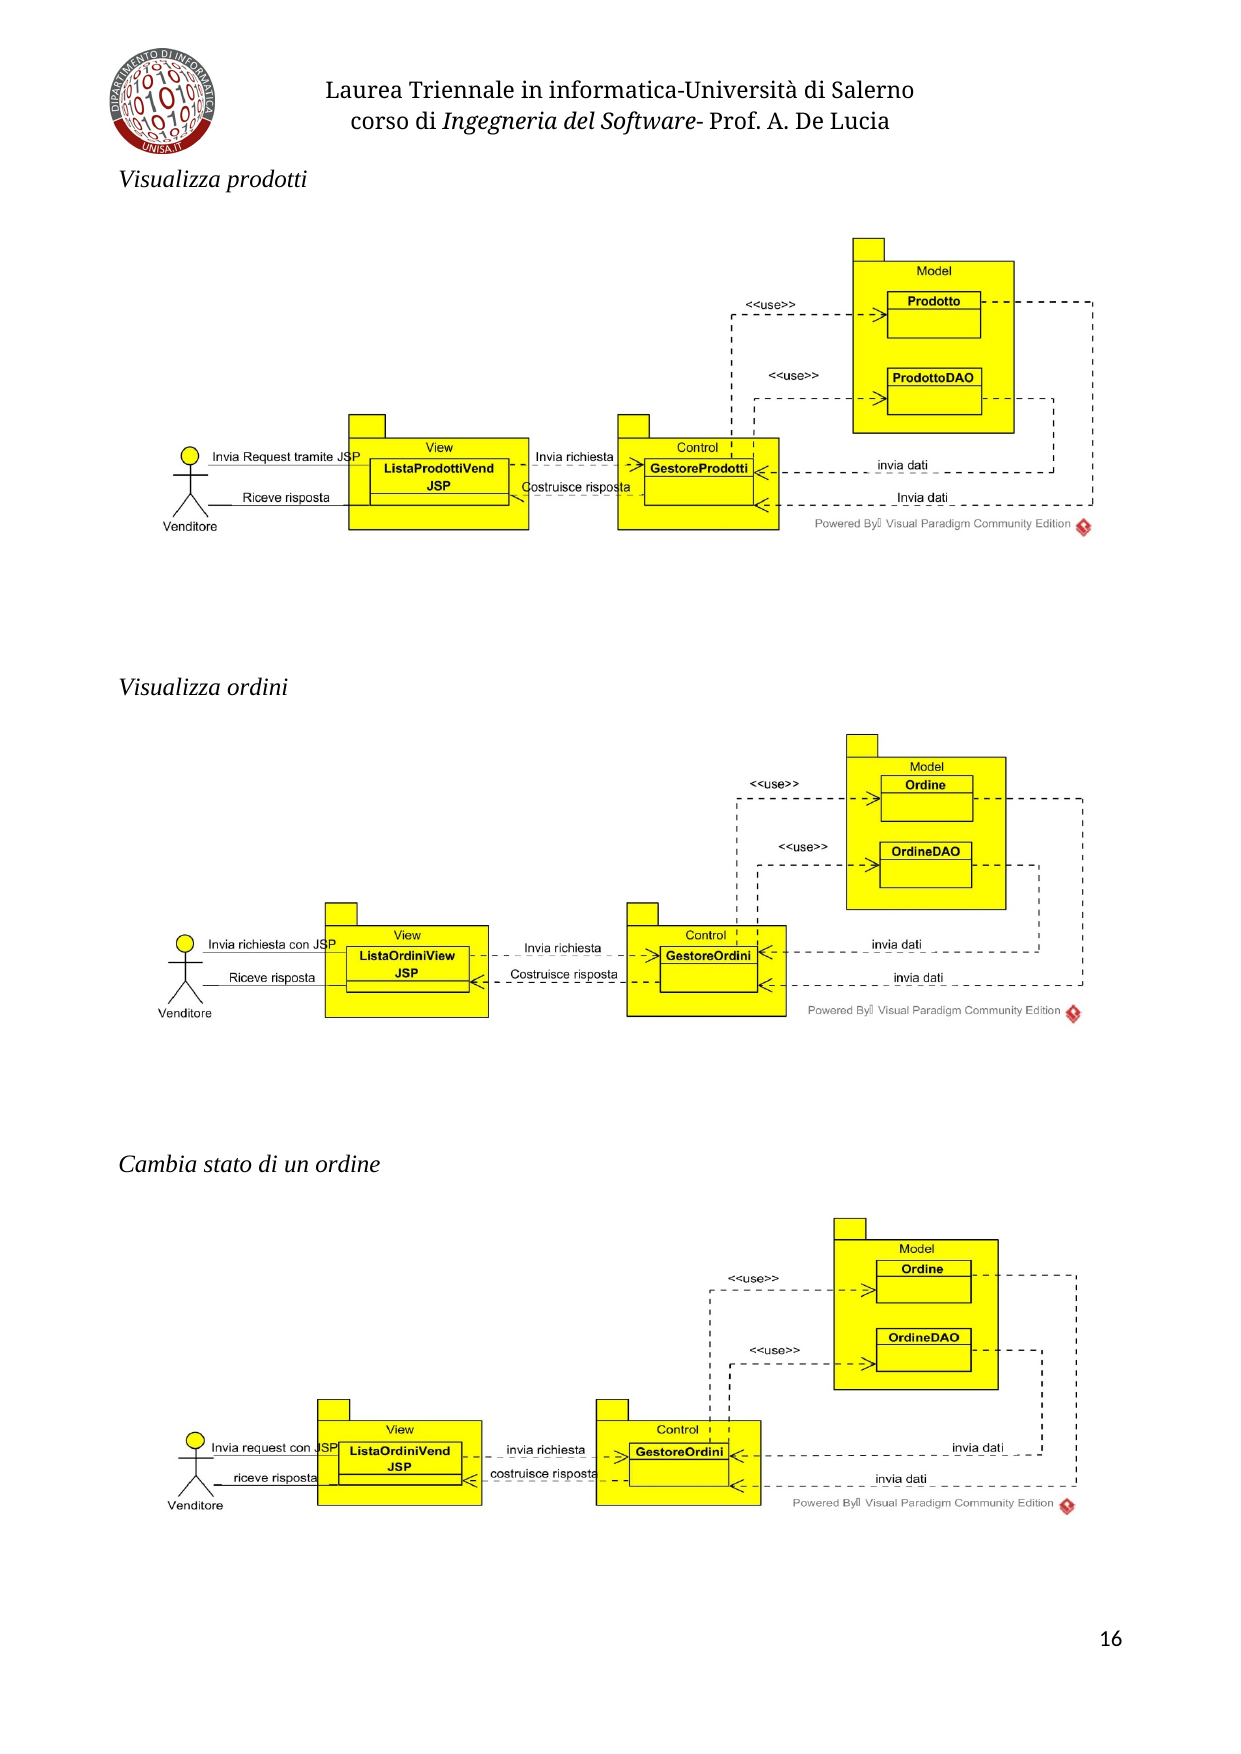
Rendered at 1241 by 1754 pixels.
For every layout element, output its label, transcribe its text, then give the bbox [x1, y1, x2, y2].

text Cambia stato di un ordine [118, 1149, 1122, 1178]
text Visualizza prodotti [118, 164, 1122, 193]
text Visualizza ordini [118, 672, 1122, 701]
